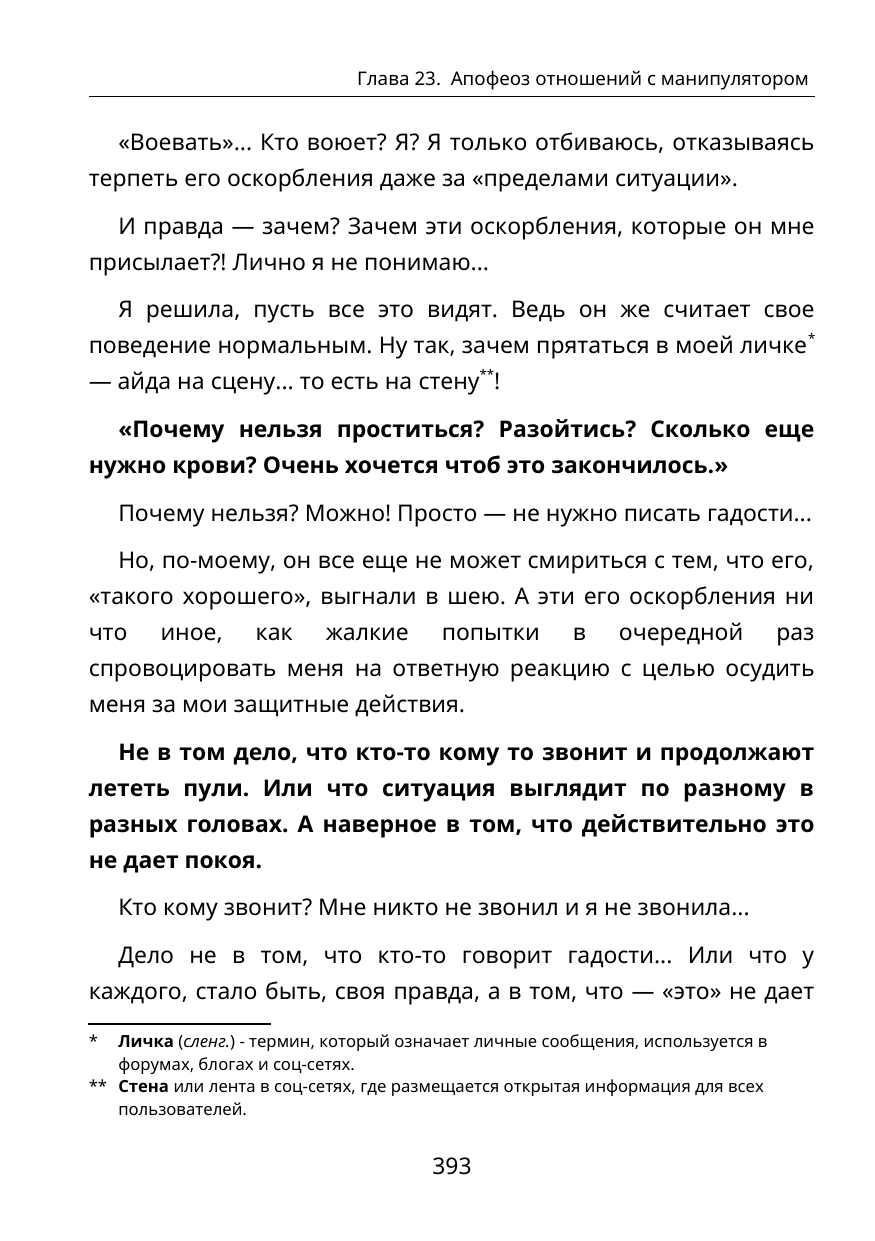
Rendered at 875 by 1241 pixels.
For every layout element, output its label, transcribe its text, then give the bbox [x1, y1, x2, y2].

text «Почему нельзя проститься? Разойтись? Сколько еще нужно крови? Очень хочется чтоб это закончилось.» [88, 413, 815, 480]
text Почему нельзя? Можно! Просто — не нужно писать гадости... [88, 497, 815, 528]
text «Воевать»... Кто воюет? Я? Я только отбиваюсь, отказываясь терпеть его оскорбления даже за «пределами ситуации». [88, 126, 815, 193]
text Стена или лента в соц-сетях, где размещается открытая информация для всех пользователей. [88, 1075, 815, 1120]
text Дело не в том, что кто-то говорит гадости... Или что у каждого, стало быть, своя правда, а в том, что — «это» не дает [88, 939, 815, 1006]
text Не в том дело, что кто-то кому то звонит и продолжают лететь пули. Или что ситуация выглядит по разному в разных головах. А наверное в том, что действительно это не дает покоя. [88, 736, 815, 875]
text Личка (сленг.) - термин, который означает личные сообщения, используется в форумах, блогах и соц-сетях. [88, 1029, 815, 1075]
text Я решила, пусть все это видят. Ведь он же считает свое поведение нормальным. Ну так, зачем прятаться в моей личке — айда на сцену... то есть на стену! [88, 293, 815, 396]
text И правда — зачем? Зачем эти оскорбления, которые он мне присылает?! Лично я не понимаю... [88, 210, 815, 277]
text Но, по-моему, он все еще не может смириться с тем, что его, «такого хорошего», выгнали в шею. А эти его оскорбления ни что иное, как жалкие попытки в очередной раз спровоцировать меня на ответную реакцию с целью осудить меня за мои защитные действия. [88, 544, 815, 719]
text Кто кому звонит? Мне никто не звонил и я не звонила... [88, 891, 815, 922]
